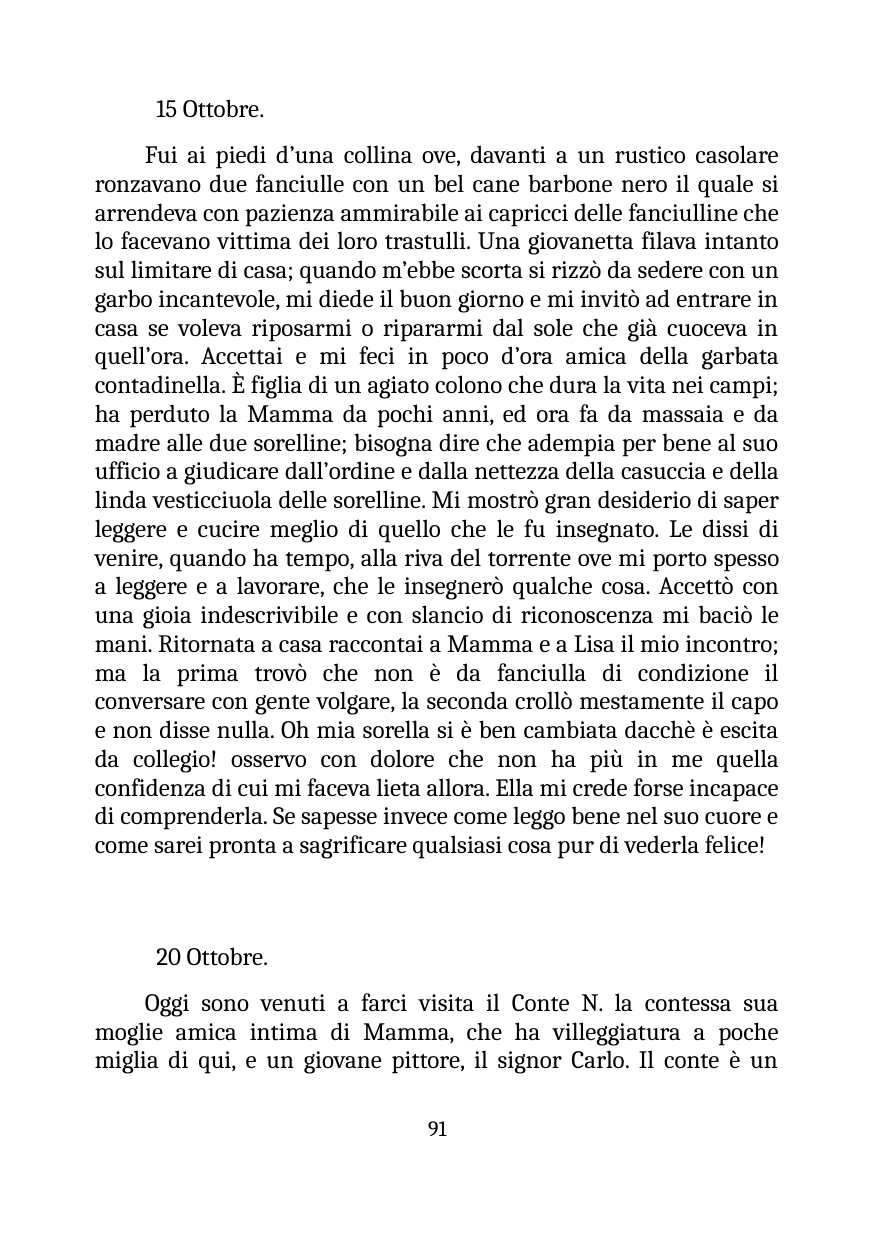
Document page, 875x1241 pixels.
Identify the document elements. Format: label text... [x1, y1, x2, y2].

text 20 Ottobre. [106, 942, 779, 971]
text Oggi sono venuti a farci visita il Conte N. la contessa sua moglie amica intima di Mamma, che ha villeggiatura a poche miglia di qui, e un giovane pittore, il signor Carlo. Il conte è un [94, 989, 779, 1075]
text 15 Ottobre. [106, 94, 779, 123]
text Fui ai piedi d’una collina ove, davanti a un rustico casolare ronzavano due fanciulle con un bel cane barbone nero il quale si arrendeva con pazienza ammirabile ai capricci delle fanciulline che lo facevano vittima dei loro trastulli. Una giovanetta filava intanto sul limitare di casa; quando m’ebbe scorta si rizzò da sedere con un garbo incantevole, mi diede il buon giorno e mi invitò ad entrare in casa se voleva riposarmi o ripararmi dal sole che già cuoceva in quell’ora. Accettai e mi feci in poco d’ora amica della garbata contadinella. È figlia di un agiato colono che dura la vita nei campi; ha perduto la Mamma da pochi anni, ed ora fa da massaia e da madre alle due sorelline; bisogna dire che adempia per bene al suo ufficio a giudicare dall’ordine e dalla nettezza della casuccia e della linda vesticciuola delle sorelline. Mi mostrò gran desiderio di saper leggere e cucire meglio di quello che le fu insegnato. Le dissi di venire, quando ha tempo, alla riva del torrente ove mi porto spesso a leggere e a lavorare, che le insegnerò qualche cosa. Accettò con una gioia indescrivibile e con slancio di riconoscenza mi baciò le mani. Ritornata a casa raccontai a Mamma e a Lisa il mio incontro; ma la prima trovò che non è da fanciulla di condizione il conversare con gente volgare, la seconda crollò mestamente il capo e non disse nulla. Oh mia sorella si è ben cambiata dacchè è escita da collegio! osservo con dolore che non ha più in me quella confidenza di cui mi faceva lieta allora. Ella mi crede forse incapace di comprenderla. Se sapesse invece come leggo bene nel suo cuore e come sarei pronta a sagrificare qualsiasi cosa pur di vederla felice! [94, 141, 779, 860]
